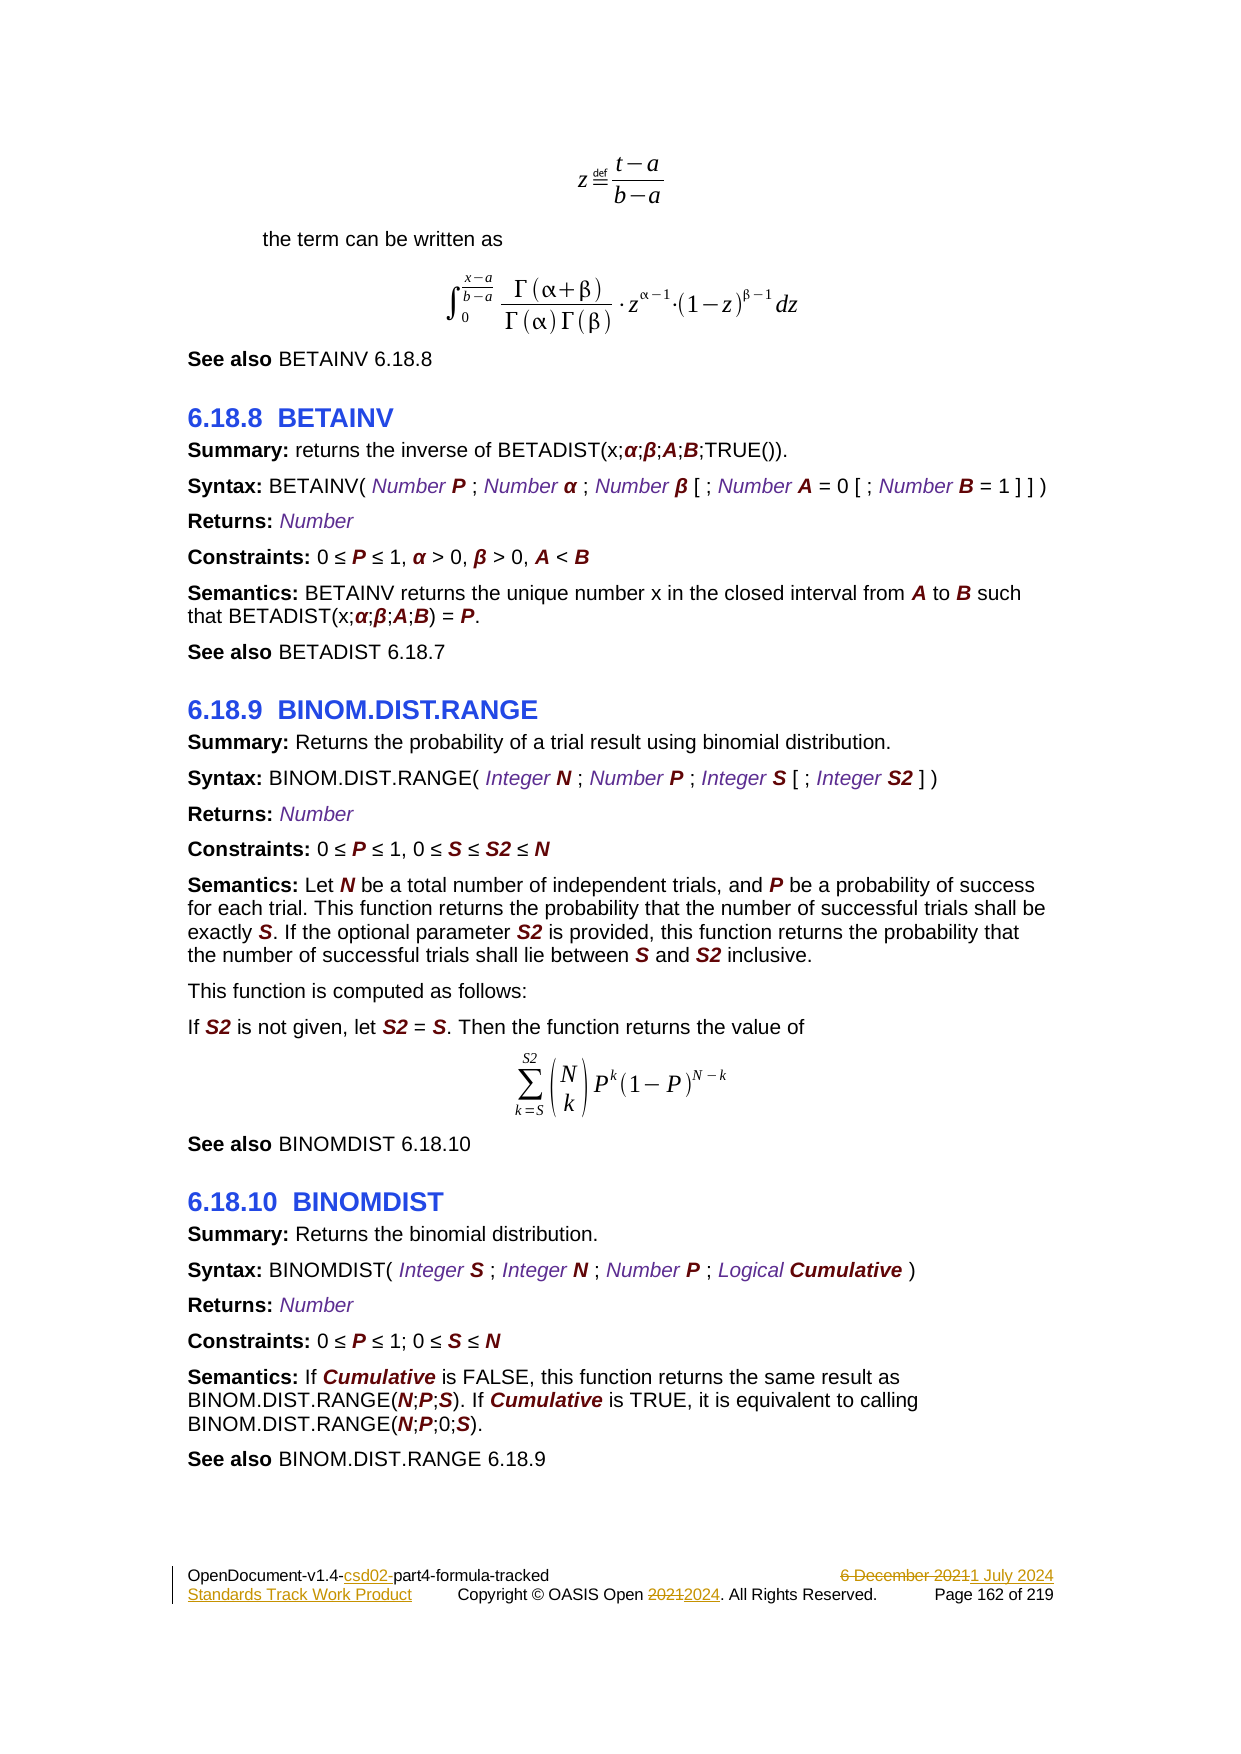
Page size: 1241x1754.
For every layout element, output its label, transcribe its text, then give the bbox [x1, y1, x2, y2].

text Syntax: BINOMDIST( Integer S ; Integer N ; Number P ; Logical Cumulative ) [187, 1258, 1053, 1282]
text If S2 is not given, let S2 = S. Then the function returns the value of [187, 1015, 1053, 1039]
text See also BINOM.DIST.RANGE 6.18.9 [187, 1448, 1053, 1471]
text Syntax: BETAINV( Number P ; Number α ; Number β [ ; Number A = 0 [ ; Number B = 1 ] ] ) [187, 474, 1053, 498]
text Semantics: If Cumulative is FALSE, this function returns the same result as BINOM.DIST.RANGE(N;P;S). If Cumulative is TRUE, it is equivalent to calling BINOM.DIST.RANGE(N;P;0;S). [187, 1365, 1053, 1436]
subtitle BETAINV [187, 402, 1053, 432]
text Constraints: 0 ≤ P ≤ 1, α > 0, β > 0, A < B [187, 545, 1053, 569]
text See also BETAINV 6.18.8 [187, 348, 1053, 371]
text Semantics: Let N be a total number of independent trials, and P be a probability of success for each trial. This function returns the probability that the number of successful trials shall be exactly S. If the optional parameter S2 is provided, this function returns the probability that the number of successful trials shall lie between S and S2 inclusive. [187, 873, 1053, 967]
text the term can be written as [262, 228, 978, 251]
text Summary: Returns the probability of a trial result using binomial distribution. [187, 731, 1053, 754]
text Returns: Number [187, 510, 1053, 533]
text Constraints: 0 ≤ P ≤ 1, 0 ≤ S ≤ S2 ≤ N [187, 838, 1053, 861]
text This function is computed as follows: [187, 979, 1053, 1003]
text Returns: Number [187, 802, 1053, 826]
text Semantics: BETAINV returns the unique number x in the closed interval from A to B such that BETADIST(x;α;β;A;B) = P. [187, 581, 1053, 628]
subtitle BINOMDIST [187, 1187, 1053, 1217]
text Syntax: BINOM.DIST.RANGE( Integer N ; Number P ; Integer S [ ; Integer S2 ] ) [187, 766, 1053, 790]
text See also BINOMDIST 6.18.10 [187, 1132, 1053, 1156]
text Summary: returns the inverse of BETADIST(x;α;β;A;B;TRUE()). [187, 438, 1053, 462]
text Constraints: 0 ≤ P ≤ 1; 0 ≤ S ≤ N [187, 1329, 1053, 1353]
text Returns: Number [187, 1294, 1053, 1317]
text Summary: Returns the binomial distribution. [187, 1223, 1053, 1246]
text See also BETADIST 6.18.7 [187, 640, 1053, 664]
subtitle BINOM.DIST.RANGE [187, 695, 1053, 725]
